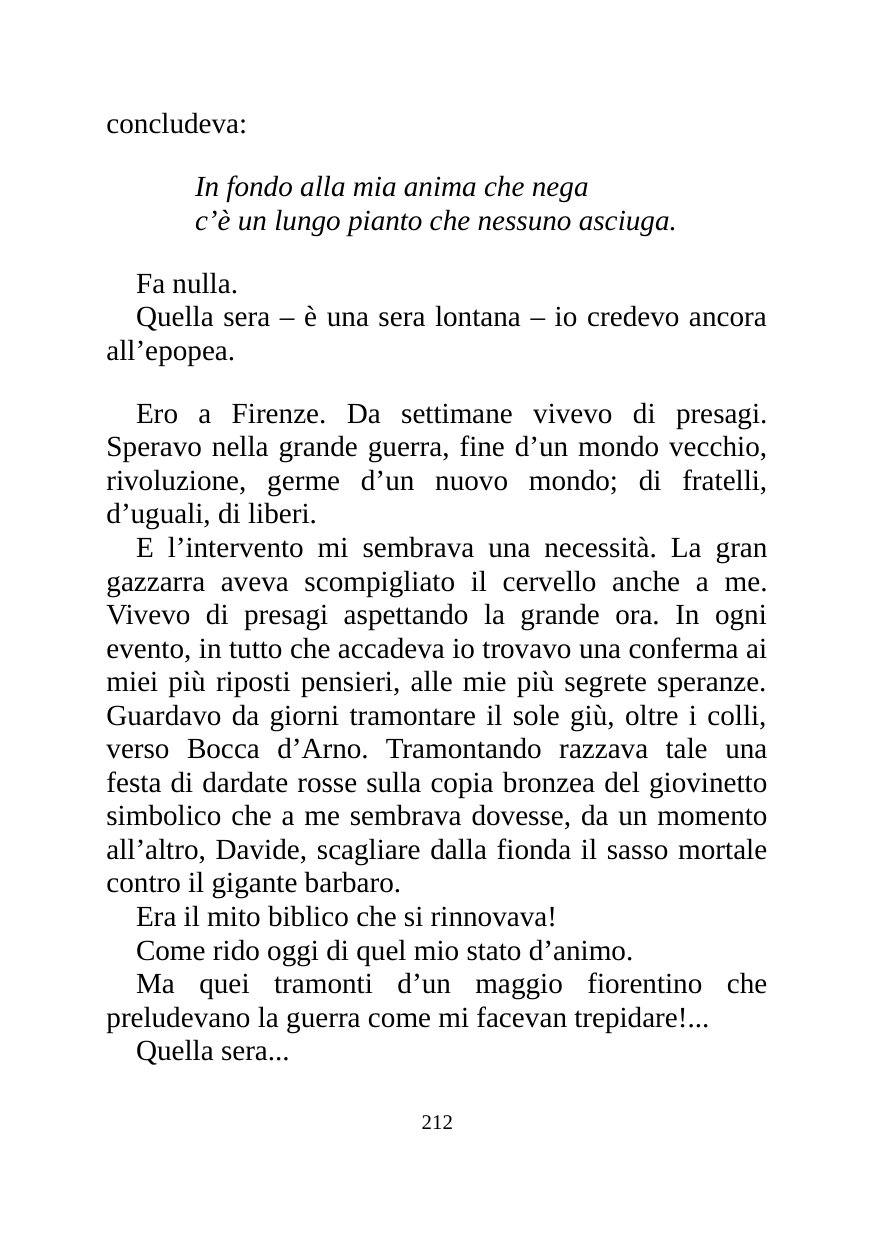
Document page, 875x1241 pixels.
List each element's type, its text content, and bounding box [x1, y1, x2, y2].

text Ero a Firenze. Da settimane vivevo di presagi. Speravo nella grande guerra, fine d’un mondo vecchio, rivoluzione, germe d’un nuovo mondo; di fratelli, d’uguali, di liberi. [106, 396, 768, 530]
text concludeva: [106, 106, 768, 140]
text Ma quei tramonti d’un maggio fiorentino che preludevano la guerra come mi facevan trepidare!... [106, 966, 768, 1033]
text E l’intervento mi sembrava una necessità. La gran gazzarra aveva scompigliato il cervello anche a me. Vivevo di presagi aspettando la grande ora. In ogni evento, in tutto che accadeva io trovavo una conferma ai miei più riposti pensieri, alle mie più segrete speranze. Guardavo da giorni tramontare il sole giù, oltre i colli, verso Bocca d’Arno. Tramontando razzava tale una festa di dardate rosse sulla copia bronzea del giovinetto simbolico che a me sembrava dovesse, da un momento all’altro, Davide, scagliare dalla fionda il sasso mortale contro il gigante barbaro. [106, 530, 768, 899]
text Quella sera... [106, 1033, 768, 1067]
text Era il mito biblico che si rinnovava! [106, 899, 768, 933]
text Quella sera – è una sera lontana – io credevo ancora all’epopea. [106, 299, 768, 366]
text In fondo alla mia anima che nega c’è un lungo pianto che nessuno asciuga. [195, 169, 768, 236]
text Come rido oggi di quel mio stato d’animo. [106, 933, 768, 966]
text Fa nulla. [106, 266, 768, 299]
